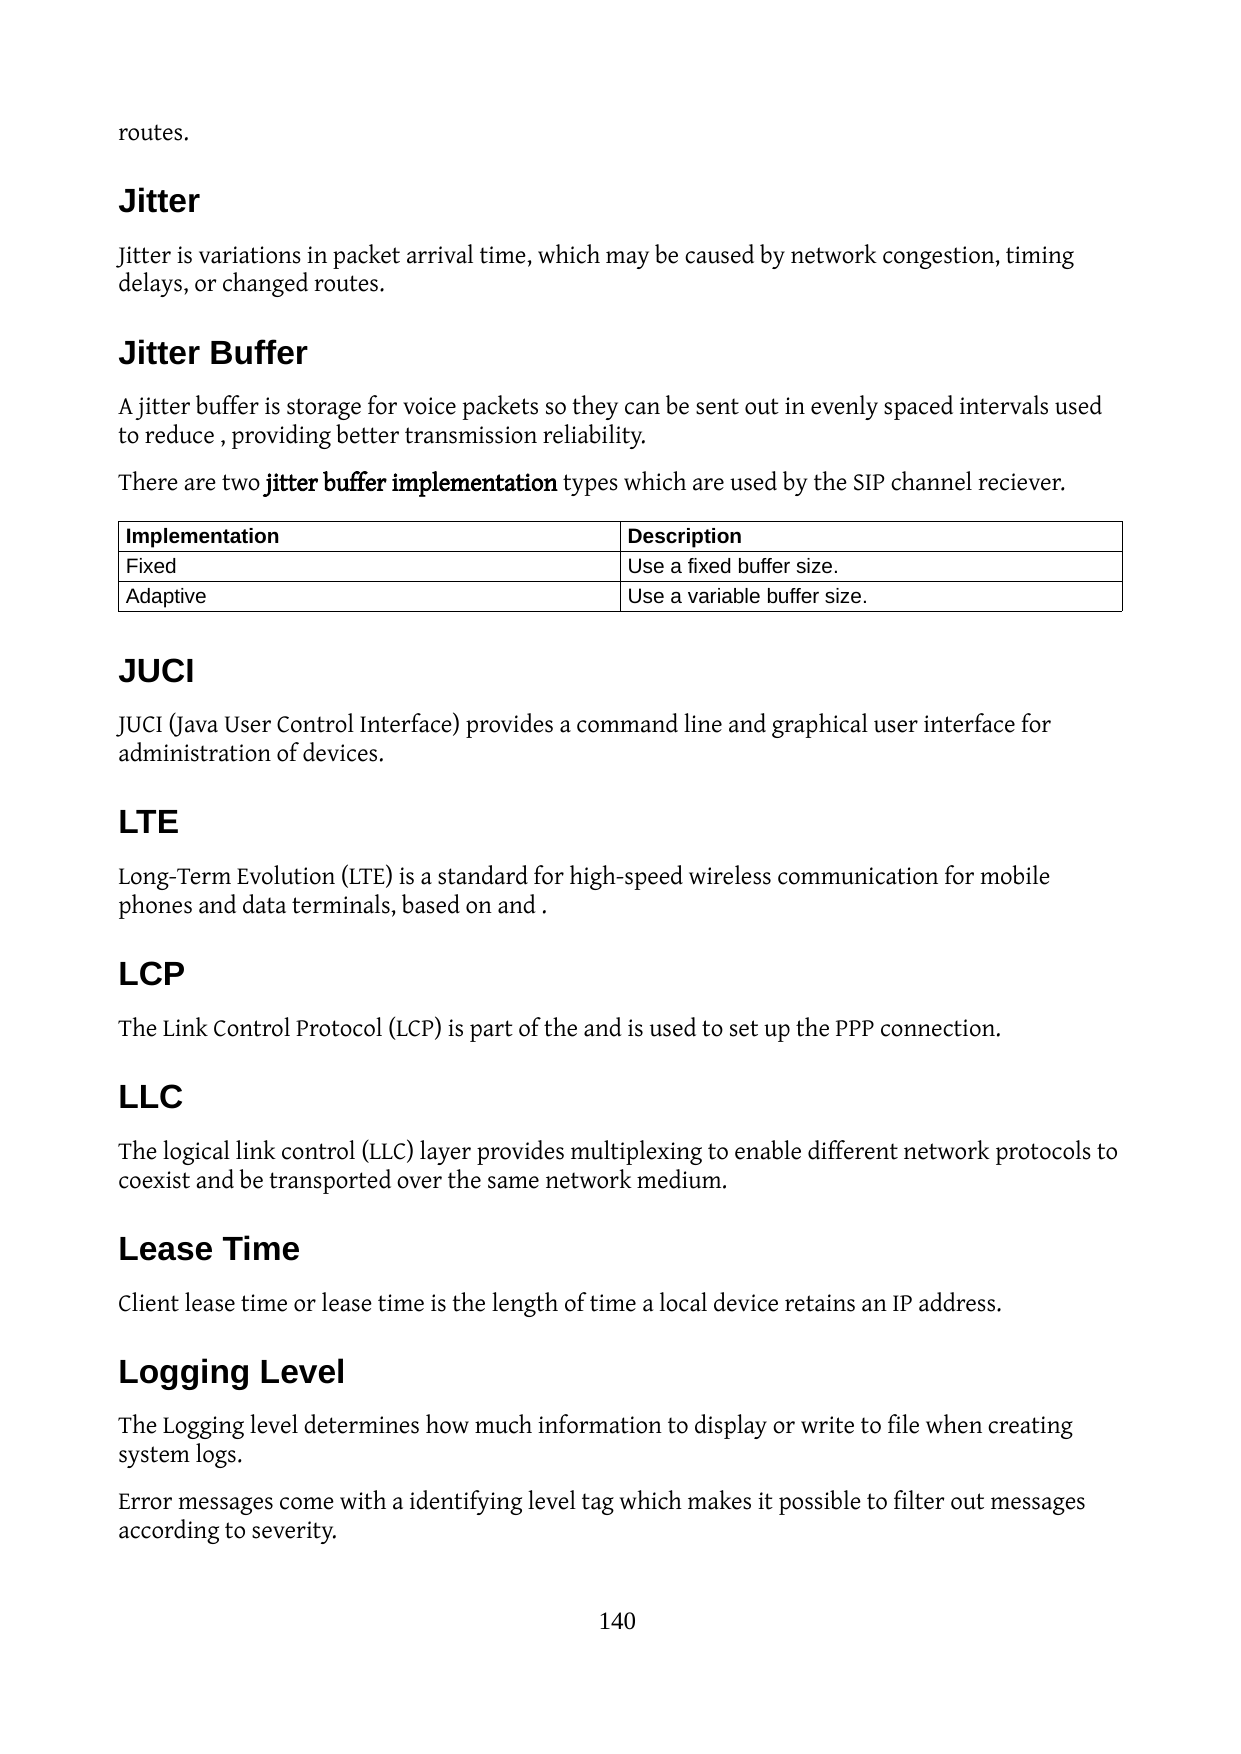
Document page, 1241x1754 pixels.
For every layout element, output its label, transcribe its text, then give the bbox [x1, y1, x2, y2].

text There are two jitter buffer implementation types which are used by the SIP channel reciever. [118, 468, 1122, 497]
table_cell Use a variable buffer size. [621, 582, 1122, 611]
text Client lease time or lease time is the length of time a local device retains an IP address. [118, 1289, 1122, 1318]
table_cell Fixed [119, 552, 620, 581]
table_header Implementation [119, 522, 620, 551]
table_header Description [621, 522, 1122, 551]
text JUCI (Java User Control Interface) provides a command line and graphical user interface for administration of devices. [118, 711, 1122, 768]
subtitle LCP [118, 954, 1122, 993]
text The Link Control Protocol (LCP) is part of the and is used to set up the PPP connection. [118, 1014, 1122, 1043]
subtitle Logging Level [118, 1352, 1122, 1390]
text routes. [118, 118, 1122, 147]
text Error messages come with a identifying level tag which makes it possible to filter out messages according to severity. [118, 1487, 1122, 1545]
text The logical link control (LLC) layer provides multiplexing to enable different network protocols to coexist and be transported over the same network medium. [118, 1137, 1122, 1195]
subtitle Jitter Buffer [118, 333, 1122, 371]
subtitle Lease Time [118, 1229, 1122, 1267]
table_cell Use a fixed buffer size. [621, 552, 1122, 581]
text Jitter is variations in packet arrival time, which may be caused by network congestion, timing delays, or changed routes. [118, 241, 1122, 299]
subtitle JUCI [118, 651, 1122, 689]
table_cell Adaptive [119, 582, 620, 611]
text A jitter buffer is storage for voice packets so they can be sent out in evenly spaced intervals used to reduce , providing better transmission reliability. [118, 393, 1122, 451]
subtitle LLC [118, 1077, 1122, 1116]
subtitle LTE [118, 802, 1122, 841]
subtitle Jitter [118, 181, 1122, 219]
text Long-Term Evolution (LTE) is a standard for high-speed wireless communication for mobile phones and data terminals, based on and . [118, 862, 1122, 920]
text The Logging level determines how much information to display or write to file when creating system logs. [118, 1412, 1122, 1469]
